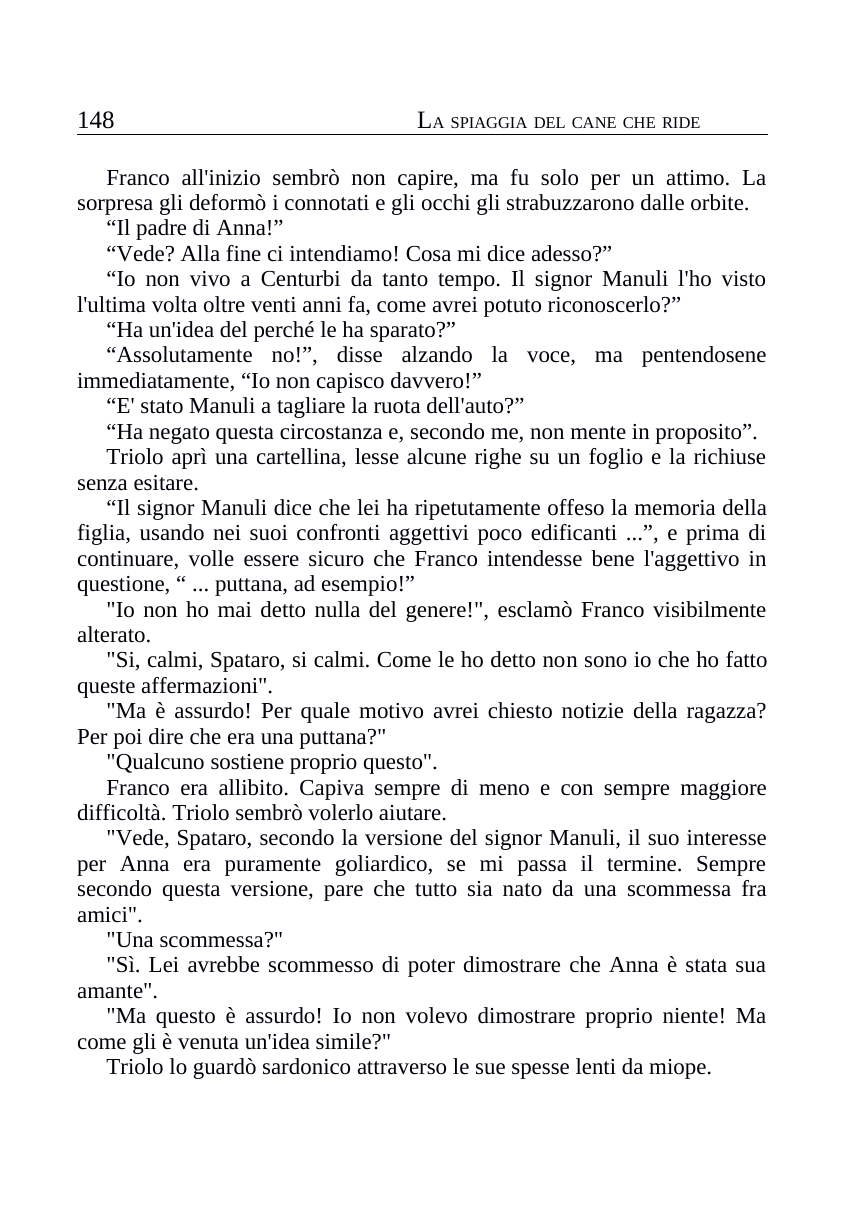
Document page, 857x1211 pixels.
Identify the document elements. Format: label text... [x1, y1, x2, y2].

text "Si, calmi, Spataro, si calmi. Come le ho detto non sono io che ho fatto queste affermazioni". [77, 647, 768, 698]
text Franco era allibito. Capiva sempre di meno e con sempre maggiore difficoltà. Triolo sembrò volerlo aiutare. [77, 774, 768, 825]
text "Vede, Spataro, secondo la versione del signor Manuli, il suo interesse per Anna era puramente goliardico, se mi passa il termine. Sempre secondo questa versione, pare che tutto sia nato da una scommessa fra amici". [77, 825, 768, 927]
text "Sì. Lei avrebbe scommesso di poter dimostrare che Anna è stata sua amante". [77, 952, 768, 1003]
text Triolo lo guardò sardonico attraverso le sue spesse lenti da miope. [77, 1054, 768, 1079]
text “Ha negato questa circostanza e, secondo me, non mente in proposito”. [77, 419, 768, 444]
text “Vede? Alla fine ci intendiamo! Cosa mi dice adesso?” [77, 241, 768, 266]
text Franco all'inizio sembrò non capire, ma fu solo per un attimo. La sorpresa gli deformò i connotati e gli occhi gli strabuzzarono dalle orbite. [77, 164, 768, 215]
text “Io non vivo a Centurbi da tanto tempo. Il signor Manuli l'ho visto l'ultima volta oltre venti anni fa, come avrei potuto riconoscerlo?” [77, 266, 768, 317]
text Triolo aprì una cartellina, lesse alcune righe su un foglio e la richiuse senza esitare. [77, 444, 768, 495]
text “Il signor Manuli dice che lei ha ripetutamente offeso la memoria della figlia, usando nei suoi confronti aggettivi poco edificanti ...”, e prima di continuare, volle essere sicuro che Franco intendesse bene l'aggettivo in questione, “ ... puttana, ad esempio!” [77, 495, 768, 597]
text “Ha un'idea del perché le ha sparato?” [77, 317, 768, 342]
text “E' stato Manuli a tagliare la ruota dell'auto?” [77, 393, 768, 419]
text "Io non ho mai detto nulla del genere!", esclamò Franco visibilmente alterato. [77, 597, 768, 647]
text “Il padre di Anna!” [77, 215, 768, 241]
text "Una scommessa?" [77, 927, 768, 952]
text “Assolutamente no!”, disse alzando la voce, ma pentendosene immediatamente, “Io non capisco davvero!” [77, 342, 768, 393]
text "Ma è assurdo! Per quale motivo avrei chiesto notizie della ragazza? Per poi dire che era una puttana?" [77, 698, 768, 749]
text "Qualcuno sostiene proprio questo". [77, 749, 768, 774]
text "Ma questo è assurdo! Io non volevo dimostrare proprio niente! Ma come gli è venuta un'idea simile?" [77, 1003, 768, 1054]
